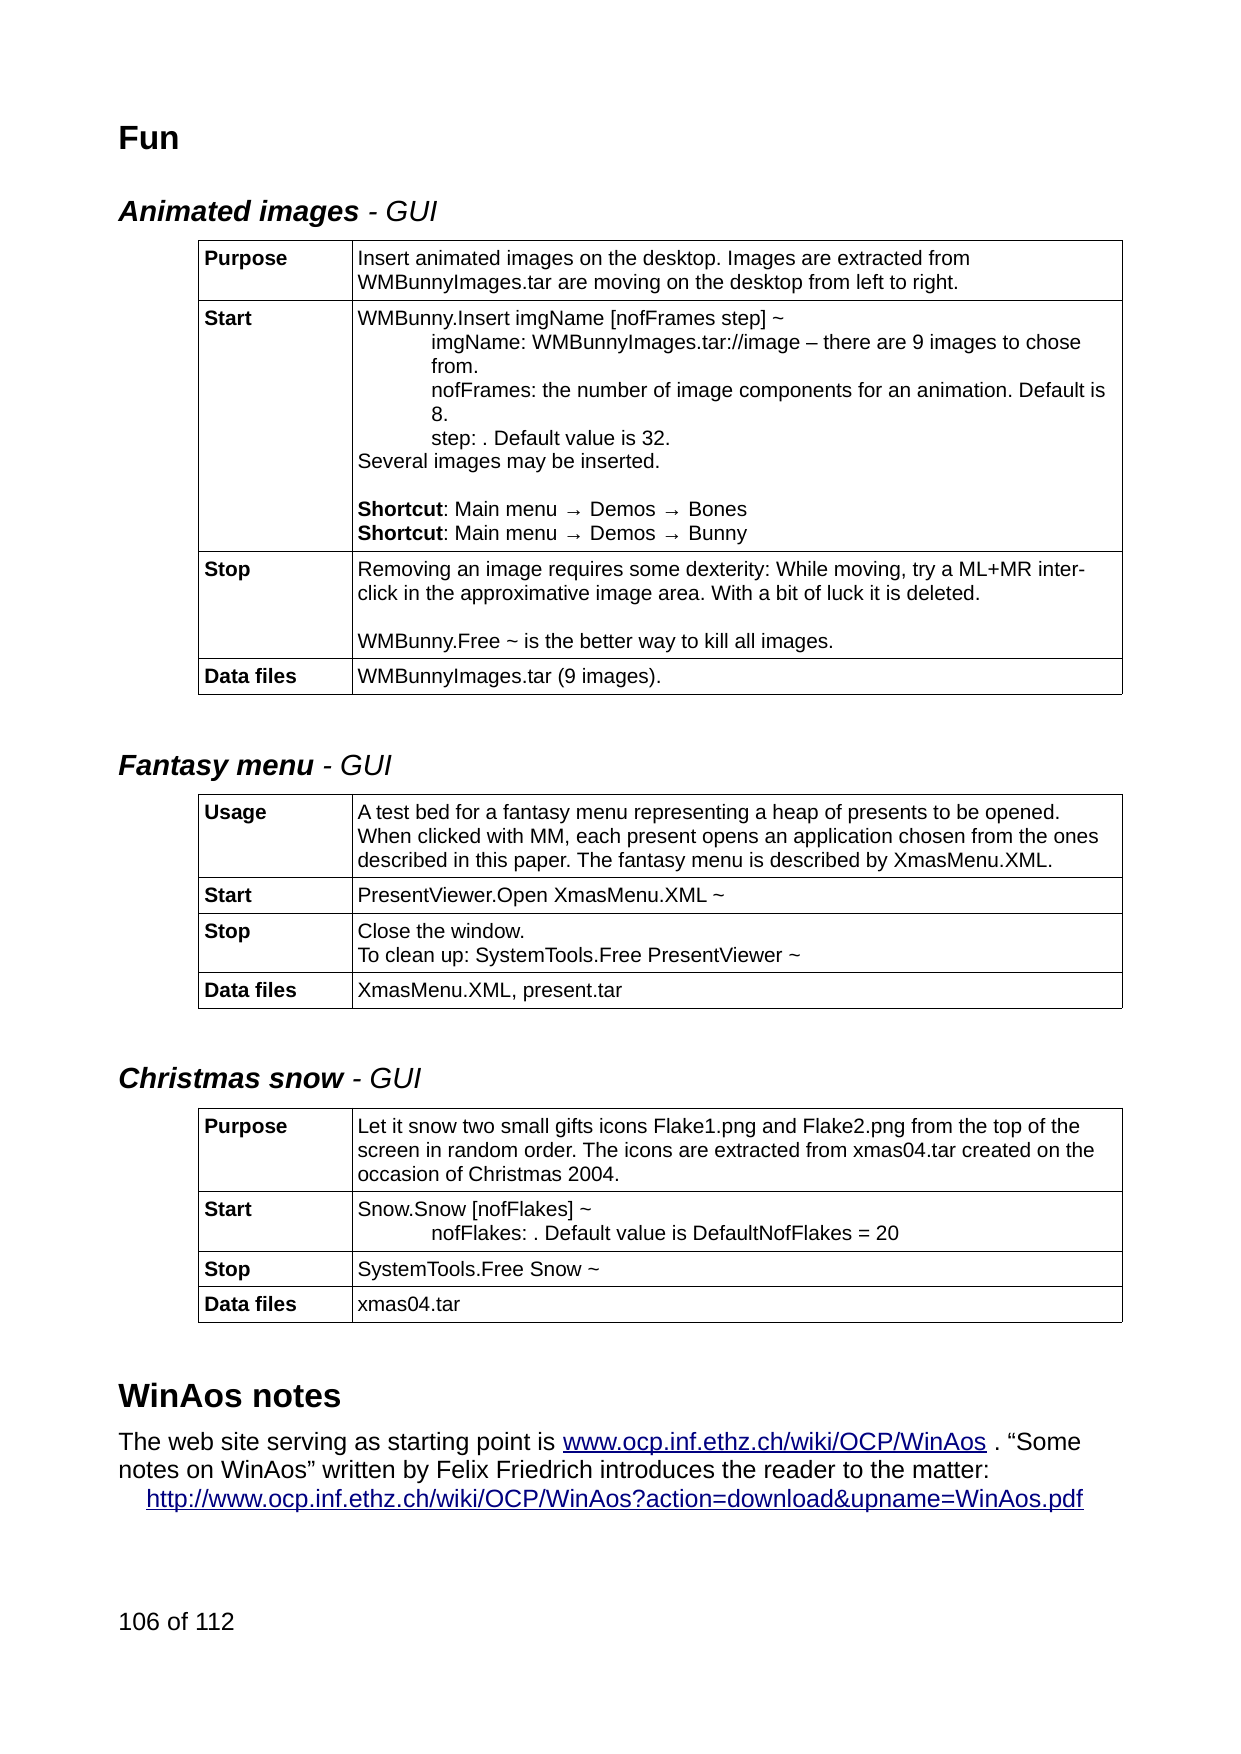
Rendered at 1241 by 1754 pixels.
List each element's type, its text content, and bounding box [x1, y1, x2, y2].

table_cell WMBunny.Insert imgName [nofFrames step] ~ imgName: WMBunnyImages.tar://image – there are 9 images to chose from. nofFrames: the number of image components for an animation. Default is 8. step: . Default value is 32. Several images may be inserted. Shortcut: Main menu → Demos → Bones Shortcut: Main menu → Demos → Bunny [353, 301, 1122, 551]
table_cell Removing an image requires some dexterity: While moving, try a ML+MR inter-click in the approximative image area. With a bit of luck it is deleted. WMBunny.Free ~ is the better way to kill all images. [353, 552, 1122, 658]
subtitle WinAos notes [118, 1375, 1122, 1414]
table_cell Stop [199, 1252, 352, 1286]
table_header Purpose [199, 1109, 352, 1191]
subtitle Christmas snow - GUI [118, 1062, 1122, 1095]
subtitle Fun [118, 118, 1122, 157]
table_cell Start [199, 1192, 352, 1251]
table_cell Stop [199, 914, 352, 972]
table_header Purpose [199, 241, 352, 300]
table_cell PresentViewer.Open XmasMenu.XML ~ [353, 878, 1122, 913]
table_cell Data files [199, 973, 352, 1008]
text The web site serving as starting point is www.ocp.inf.ethz.ch/wiki/OCP/WinAos . “Some notes on WinAos” written by Felix Friedrich introduces the reader to the matter: [118, 1427, 1122, 1484]
table_header Usage [199, 795, 352, 877]
subtitle Fantasy menu - GUI [118, 748, 1122, 781]
table_cell Start [199, 878, 352, 913]
table_cell Close the window. To clean up: SystemTools.Free PresentViewer ~ [353, 914, 1122, 972]
table_cell Stop [199, 552, 352, 658]
table_header Insert animated images on the desktop. Images are extracted from WMBunnyImages.tar are moving on the desktop from left to right. [353, 241, 1122, 300]
table_cell SystemTools.Free Snow ~ [353, 1252, 1122, 1286]
table_header A test bed for a fantasy menu representing a heap of presents to be opened. When clicked with MM, each present opens an application chosen from the ones described in this paper. The fantasy menu is described by XmasMenu.XML. [353, 795, 1122, 877]
table_cell Start [199, 301, 352, 551]
table_cell xmas04.tar [353, 1287, 1122, 1322]
table_header Let it snow two small gifts icons Flake1.png and Flake2.png from the top of the screen in random order. The icons are extracted from xmas04.tar created on the occasion of Christmas 2004. [353, 1109, 1122, 1191]
text http://www.ocp.inf.ethz.ch/wiki/OCP/WinAos?action=download&upname=WinAos.pdf [118, 1484, 1122, 1513]
table_cell XmasMenu.XML, present.tar [353, 973, 1122, 1008]
table_cell Data files [199, 1287, 352, 1322]
subtitle Animated images - GUI [118, 194, 1122, 228]
table_cell Snow.Snow [nofFlakes] ~ nofFlakes: . Default value is DefaultNofFlakes = 20 [353, 1192, 1122, 1251]
table_cell WMBunnyImages.tar (9 images). [353, 659, 1122, 694]
table_cell Data files [199, 659, 352, 694]
